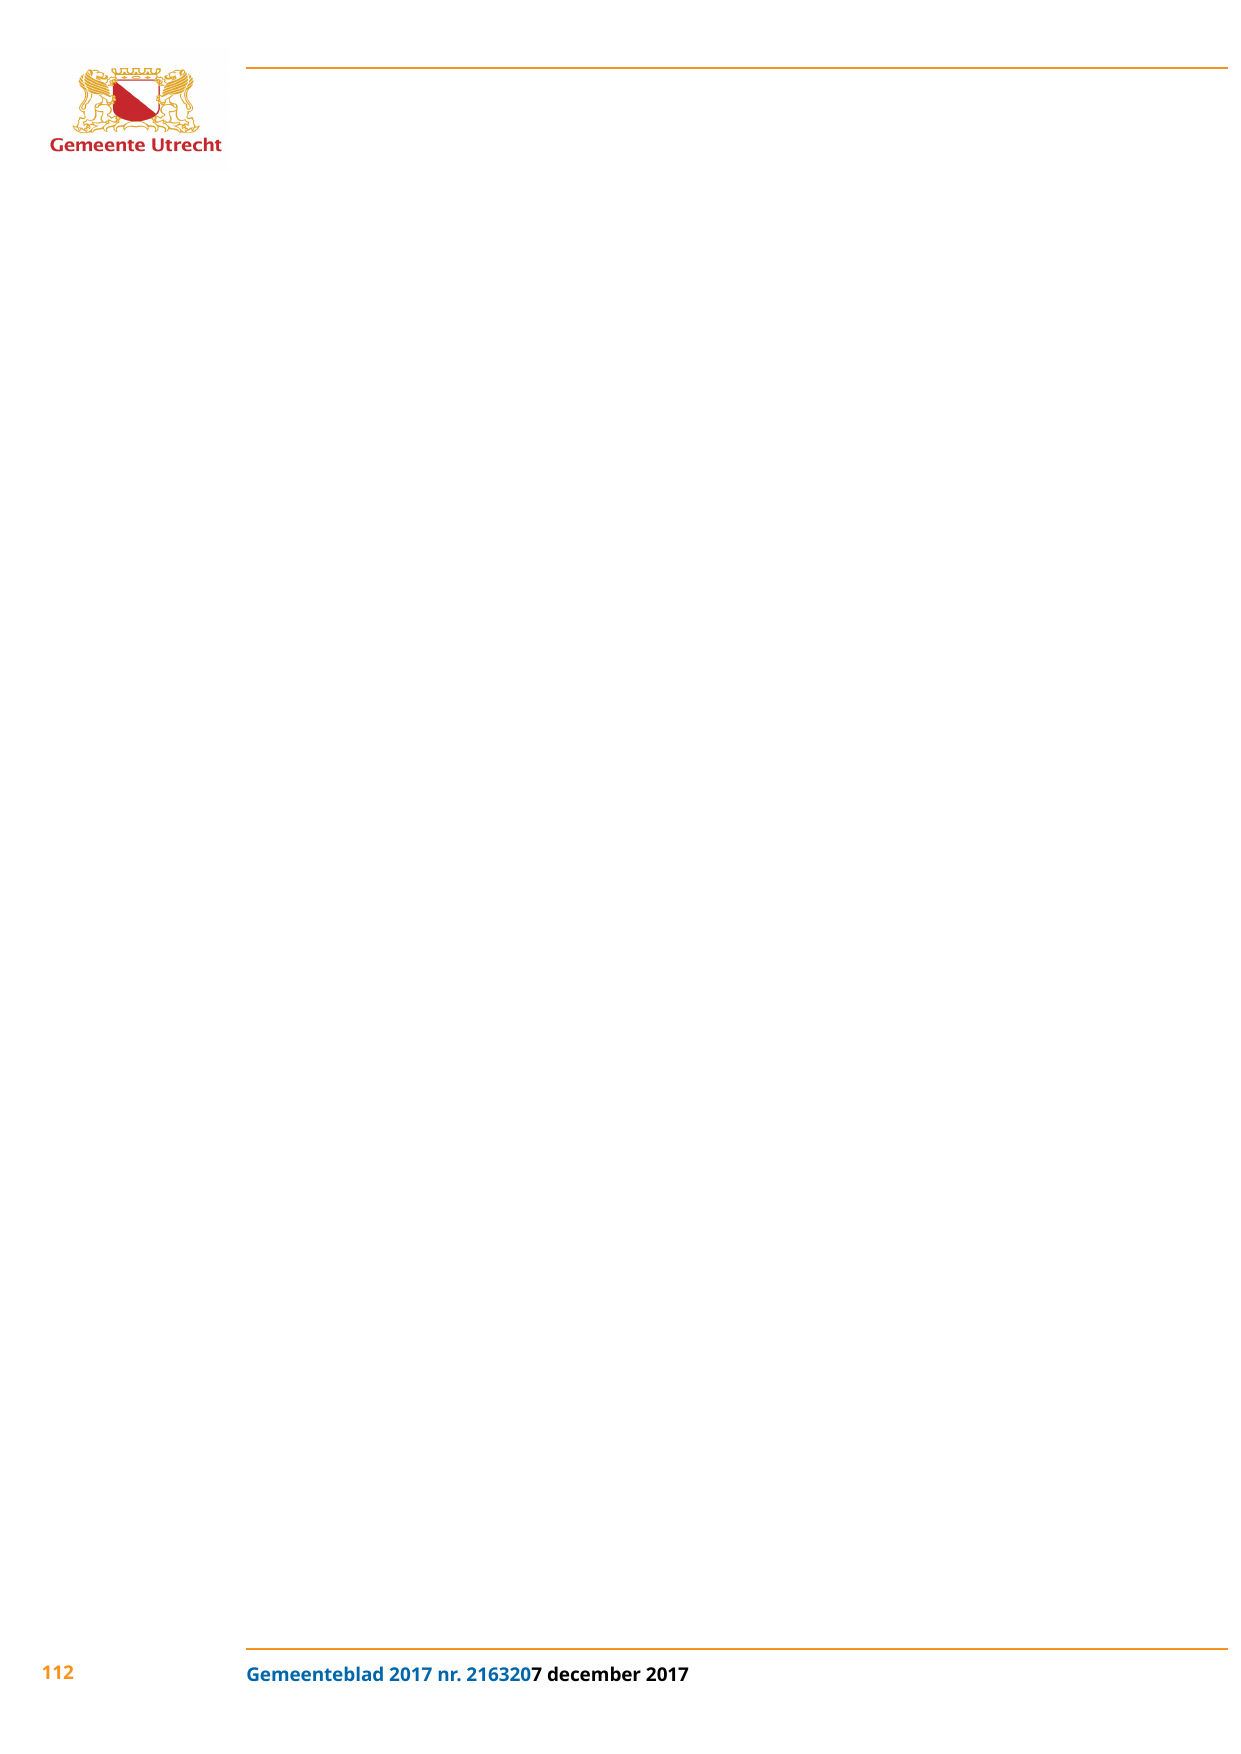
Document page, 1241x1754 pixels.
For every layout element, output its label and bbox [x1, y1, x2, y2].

picture [41, 47, 231, 172]
